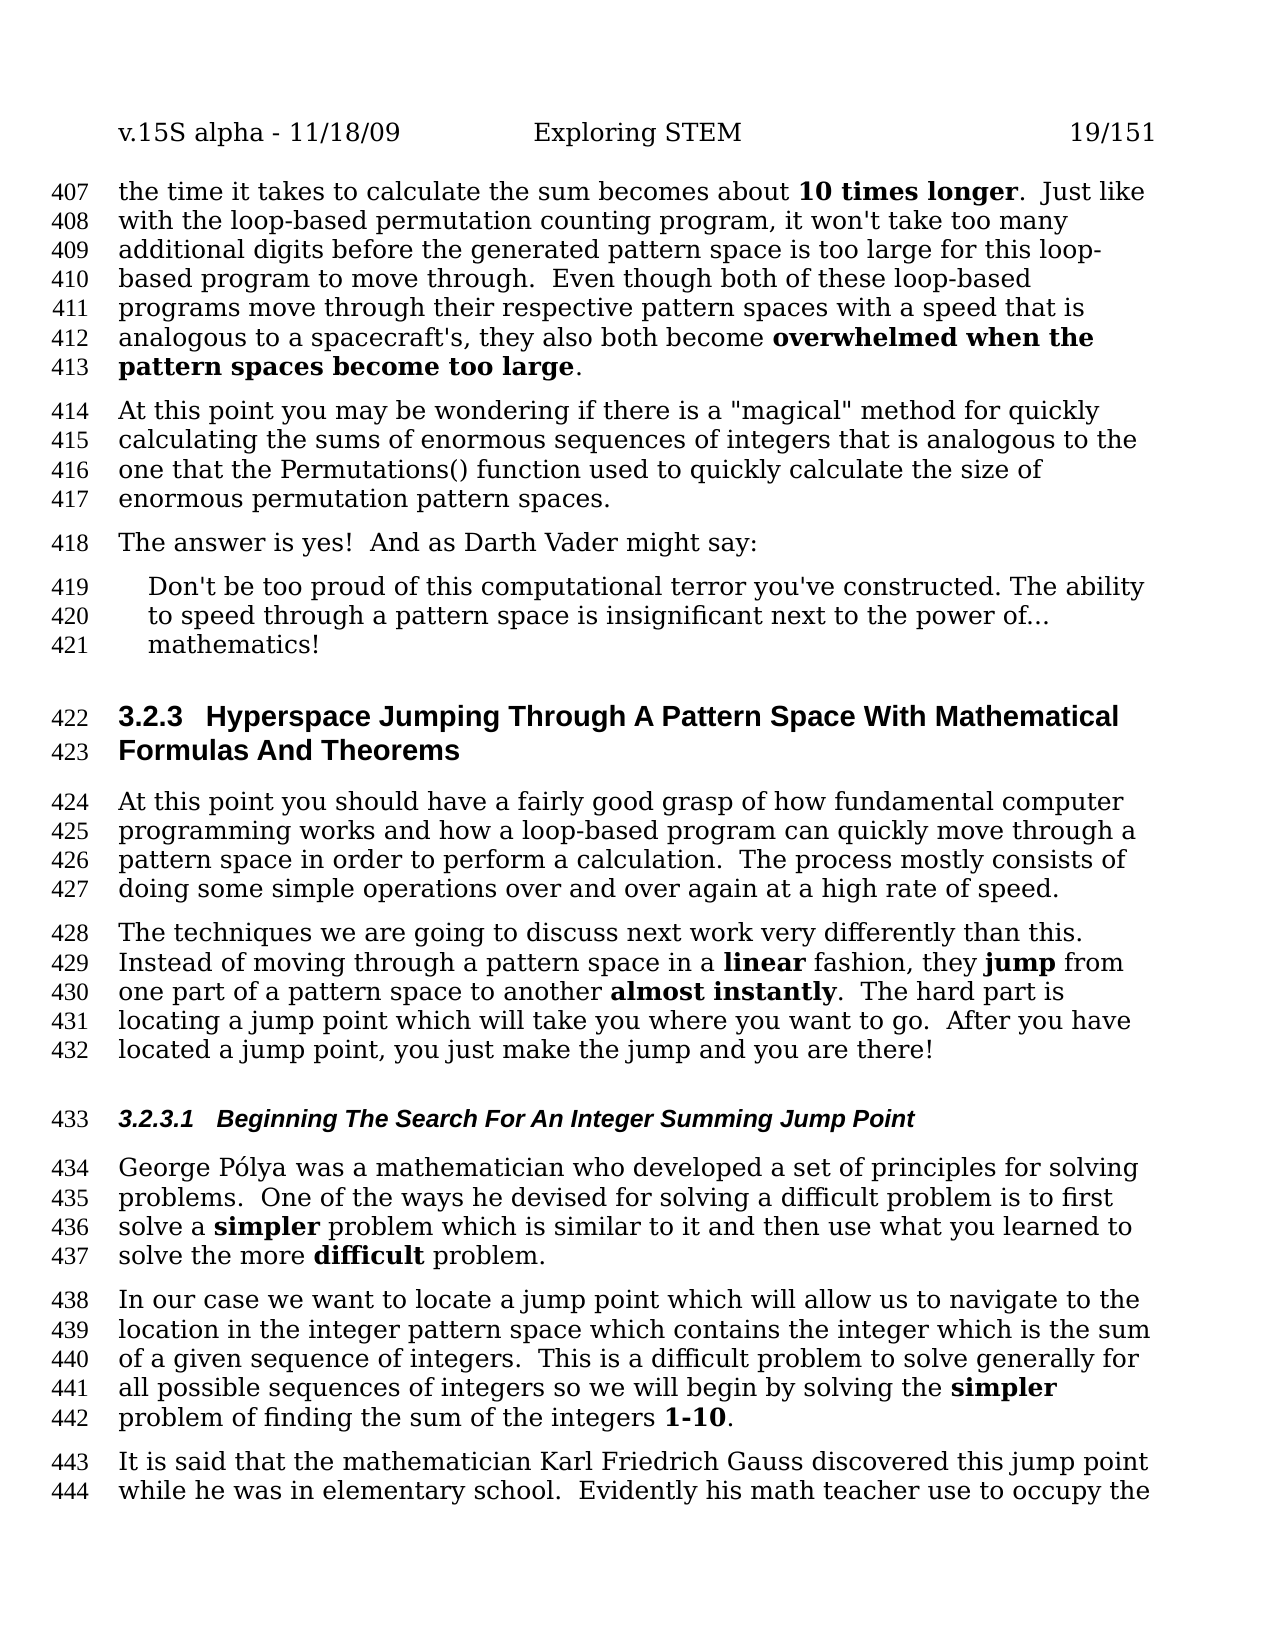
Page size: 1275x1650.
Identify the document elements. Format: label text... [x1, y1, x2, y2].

text The techniques we are going to discuss next work very differently than this. Instead of moving through a pattern space in a linear fashion, they jump from one part of a pattern space to another almost instantly. The hard part is locating a jump point which will take you where you want to go. After you have located a jump point, you just make the jump and you are there! [118, 919, 1157, 1065]
text At this point you should have a fairly good grasp of how fundamental computer programming works and how a loop-based program can quickly move through a pattern space in order to perform a calculation. The process mostly consists of doing some simple operations over and over again at a high rate of speed. [118, 787, 1157, 904]
text In our case we want to locate a jump point which will allow us to navigate to the location in the integer pattern space which contains the integer which is the sum of a given sequence of integers. This is a difficult problem to solve generally for all possible sequences of integers so we will begin by solving the simpler problem of finding the sum of the integers 1-10. [118, 1286, 1157, 1432]
text the time it takes to calculate the sum becomes about 10 times longer. Just like with the loop-based permutation counting program, it won't take too many additional digits before the generated pattern space is too large for this loop-based program to move through. Even though both of these loop-based programs move through their respective pattern spaces with a speed that is analogous to a spacecraft's, they also both become overwhelmed when the pattern spaces become too large. [118, 177, 1157, 382]
subtitle Hyperspace Jumping Through A Pattern Space With Mathematical Formulas And Theorems [118, 699, 1157, 766]
text At this point you may be wondering if there is a "magical" method for quickly calculating the sums of enormous sequences of integers that is analogous to the one that the Permutations() function used to quickly calculate the size of enormous permutation pattern spaces. [118, 397, 1157, 513]
text George Pólya was a mathematician who developed a set of principles for solving problems. One of the ways he devised for solving a difficult problem is to first solve a simpler problem which is similar to it and then use what you learned to solve the more difficult problem. [118, 1153, 1157, 1271]
text Don't be too proud of this computational terror you've constructed. The ability to speed through a pattern space is insignificant next to the power of... mathematics! [148, 572, 1157, 660]
subtitle Beginning The Search For An Integer Summing Jump Point [118, 1104, 1157, 1132]
text It is said that the mathematician Karl Friedrich Gauss discovered this jump point while he was in elementary school. Evidently his math teacher use to occupy the [118, 1447, 1157, 1505]
text The answer is yes! And as Darth Vader might say: [118, 528, 1157, 557]
